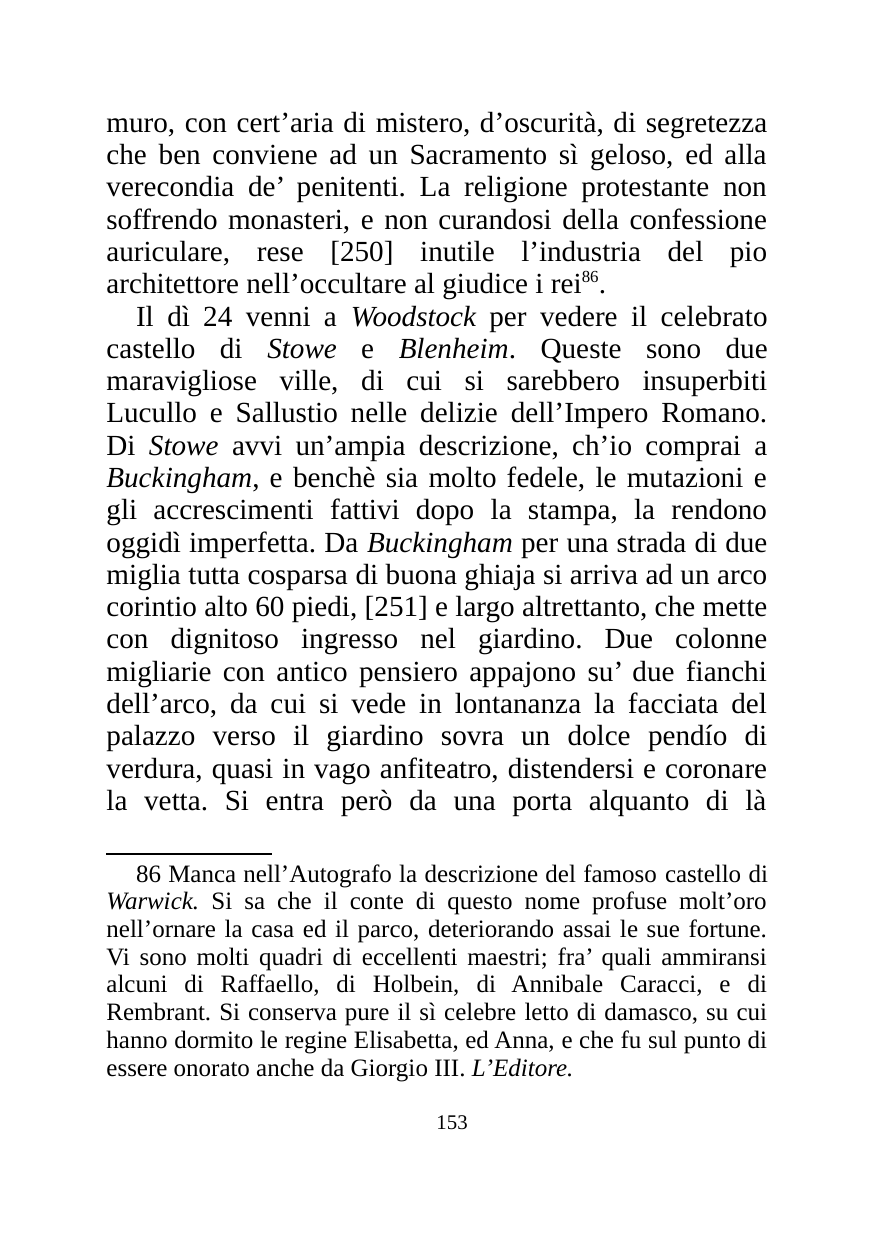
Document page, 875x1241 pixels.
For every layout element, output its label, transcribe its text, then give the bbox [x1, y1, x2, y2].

text muro, con cert’aria di mistero, d’oscurità, di segretezza che ben conviene ad un Sacramento sì geloso, ed alla verecondia de’ penitenti. La religione protestante non soffrendo monasteri, e non curandosi della confessione auriculare, rese [250] inutile l’industria del pio architettore nell’occultare al giudice i rei. [106, 106, 768, 300]
text Il dì 24 venni a Woodstock per vedere il celebrato castello di Stowe e Blenheim. Queste sono due maravigliose ville, di cui si sarebbero insuperbiti Lucullo e Sallustio nelle delizie dell’Impero Romano. Di Stowe avvi un’ampia descrizione, ch’io comprai a Buckingham, e benchè sia molto fedele, le mutazioni e gli accrescimenti fattivi dopo la stampa, la rendono oggidì imperfetta. Da Buckingham per una strada di due miglia tutta cosparsa di buona ghiaja si arriva ad un arco corintio alto 60 piedi, [251] e largo altrettanto, che mette con dignitoso ingresso nel giardino. Due colonne migliarie con antico pensiero appajono su’ due fianchi dell’arco, da cui si vede in lontananza la facciata del palazzo verso il giardino sovra un dolce pendío di verdura, quasi in vago anfiteatro, distendersi e coronare la vetta. Si entra però da una porta alquanto di là [106, 300, 768, 817]
text Manca nell’Autografo la descrizione del famoso castello di Warwick. Si sa che il conte di questo nome profuse molt’oro nell’ornare la casa ed il parco, deteriorando assai le sue fortune. Vi sono molti quadri di eccellenti maestri; fra’ quali ammiransi alcuni di Raffaello, di Holbein, di Annibale Caracci, e di Rembrant. Si conserva pure il sì celebre letto di damasco, su cui hanno dormito le regine Elisabetta, ed Anna, e che fu sul punto di essere onorato anche da Giorgio III. L’Editore. [106, 860, 768, 1081]
